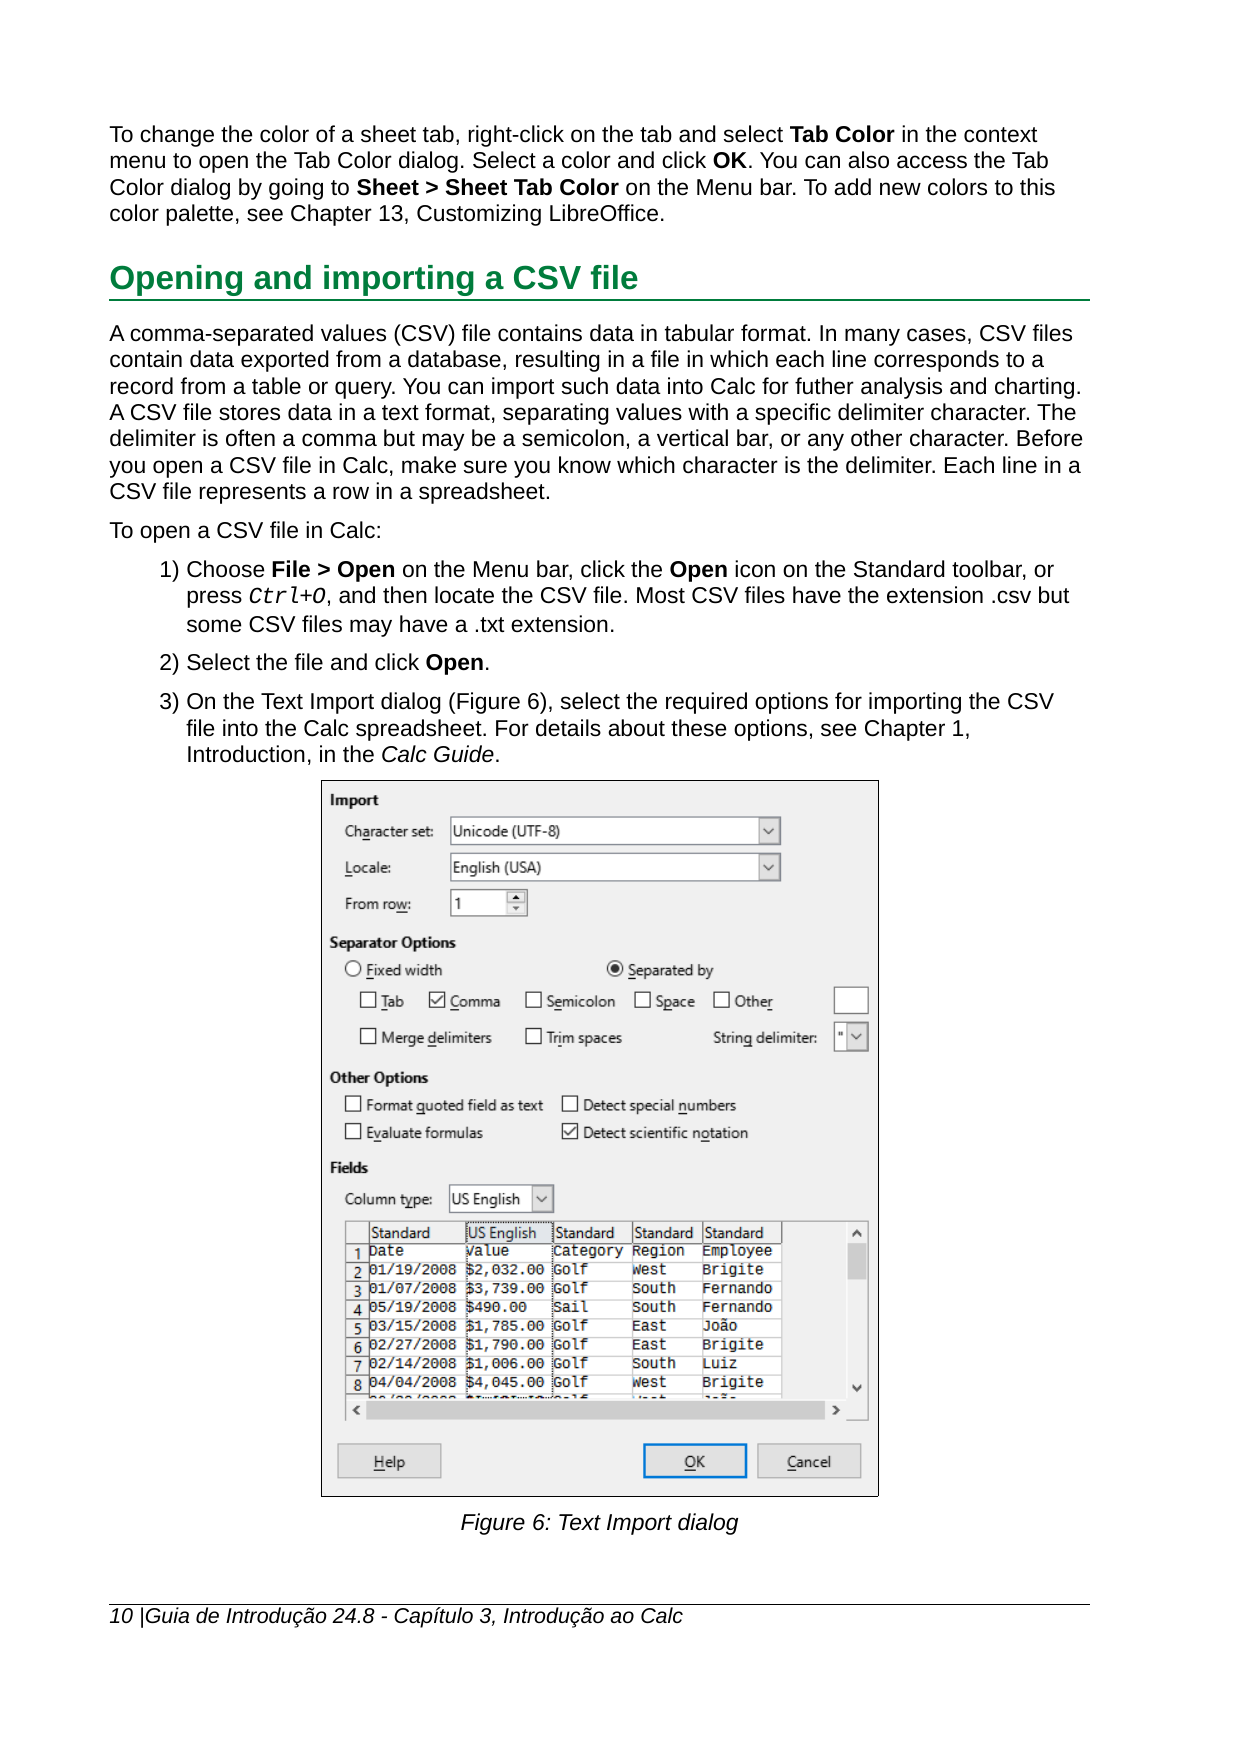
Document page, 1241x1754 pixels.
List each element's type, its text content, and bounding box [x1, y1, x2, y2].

picture [322, 781, 878, 1496]
text Figure 6: Text Import dialog [321, 1508, 878, 1535]
list On the Text Import dialog (Figure 6), select the required options for importing the CSV file into the Calc spreadsheet. For details about these options, see Chapter 1, Introduction, in the Calc Guide. [186, 688, 1090, 767]
list To open a CSV file in Calc: [109, 517, 1090, 543]
list Choose File > Open on the Menu bar, click the Open icon on the Standard toolbar, or press Ctrl+O, and then locate the CSV file. Most CSV files have the extension .csv but some CSV files may have a .txt extension. [186, 556, 1090, 637]
subtitle Opening and importing a CSV file [109, 258, 1090, 299]
text A comma-separated values (CSV) file contains data in tabular format. In many cases, CSV files contain data exported from a database, resulting in a file in which each line corresponds to a record from a table or query. You can import such data into Calc for futher analysis and charting. A CSV file stores data in a text format, separating values with a specific delimiter character. The delimiter is often a comma but may be a semicolon, a vertical bar, or any other character. Before you open a CSV file in Calc, make sure you know which character is the delimiter. Each line in a CSV file represents a row in a spreadsheet. [109, 320, 1090, 504]
text To change the color of a sheet tab, right-click on the tab and select Tab Color in the context menu to open the Tab Color dialog. Select a color and click OK. You can also access the Tab Color dialog by going to Sheet > Sheet Tab Color on the Menu bar. To add new colors to this color palette, see Chapter 13, Customizing LibreOffice. [109, 121, 1090, 226]
list Select the file and click Open. [186, 649, 1090, 676]
